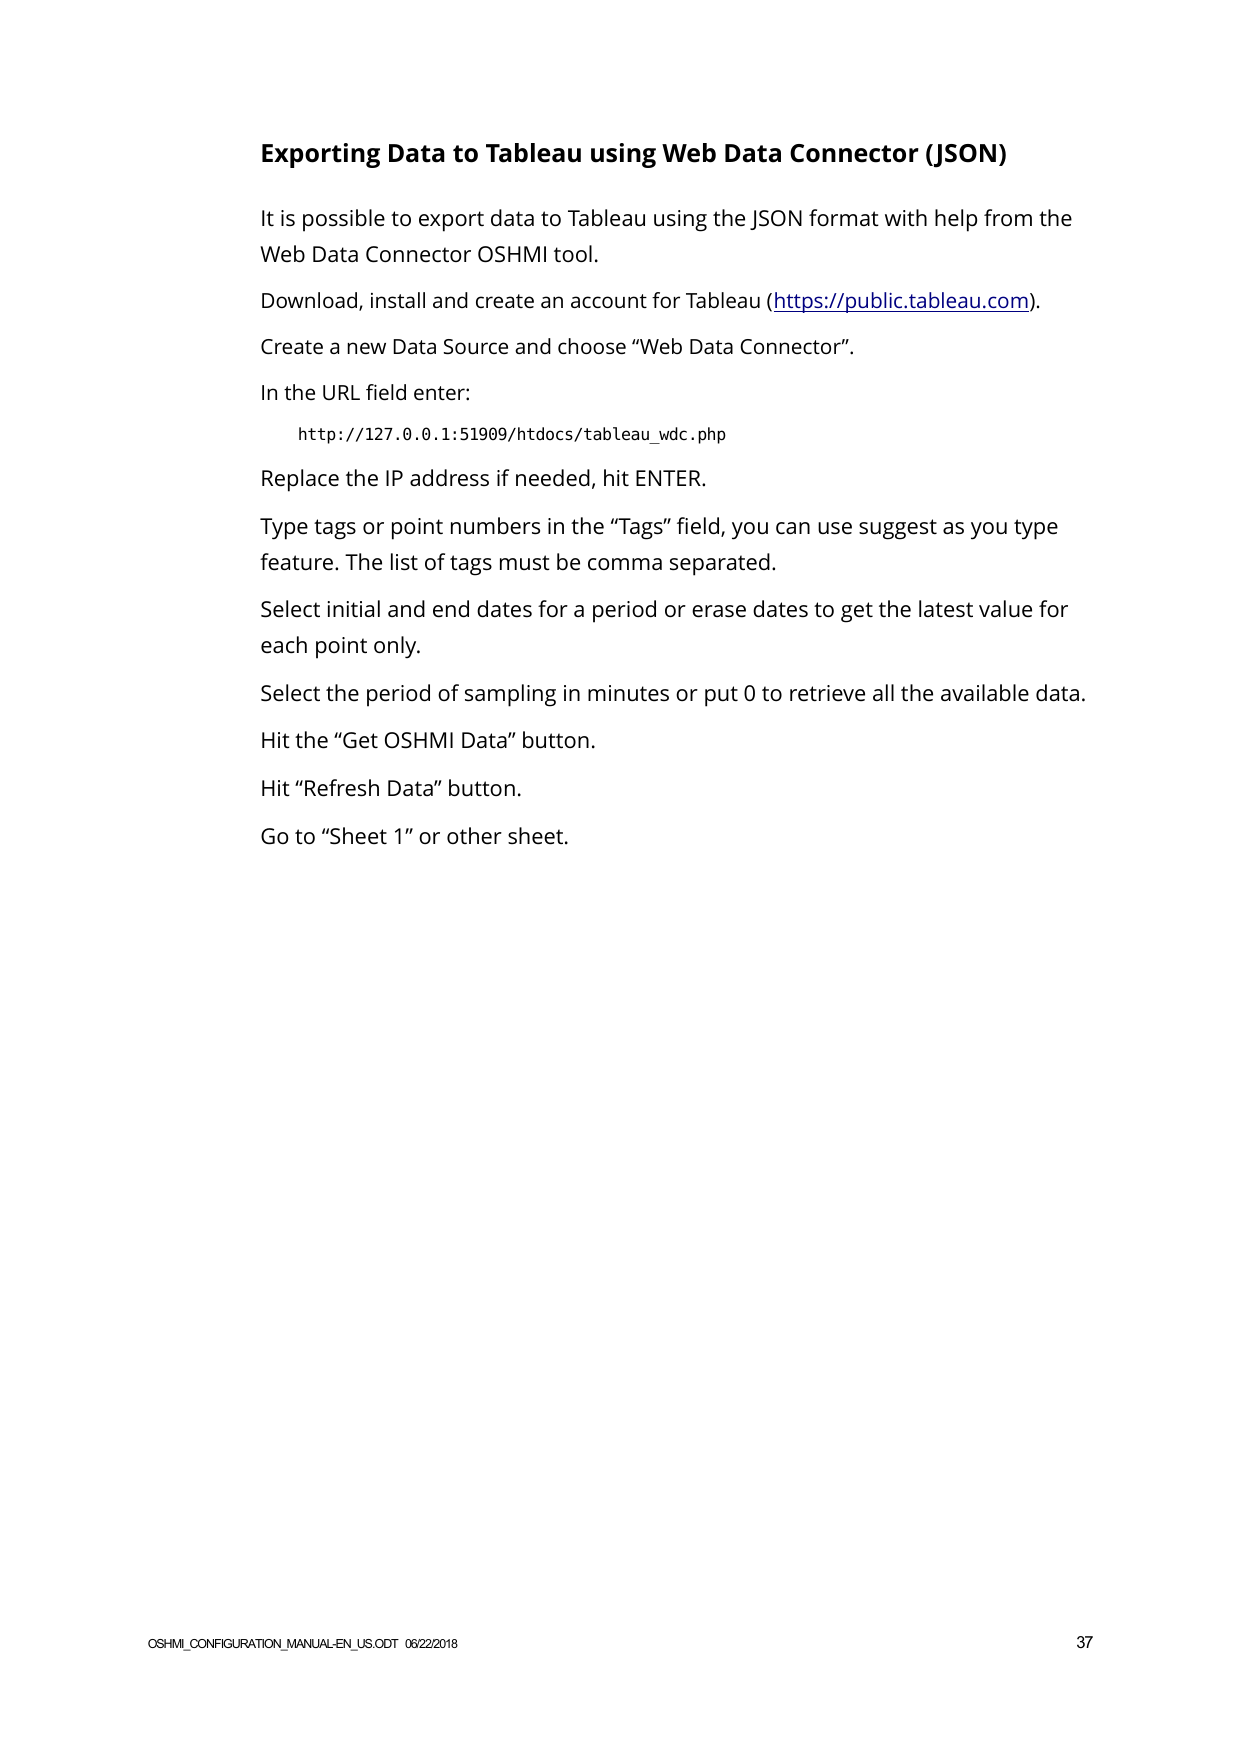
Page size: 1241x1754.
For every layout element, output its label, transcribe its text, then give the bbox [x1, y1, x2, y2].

text Create a new Data Source and choose “Web Data Connector”. [260, 332, 1093, 361]
text In the URL field enter: [260, 378, 1093, 407]
text Hit the “Get OSHMI Data” button. [260, 726, 1093, 755]
text Replace the IP address if needed, hit ENTER. [260, 463, 1093, 493]
text Download, install and create an account for Tableau (https://public.tableau.com). [260, 286, 1093, 315]
text Type tags or point numbers in the “Tags” field, you can use suggest as you type feature. The list of tags must be comma separated. [260, 511, 1093, 576]
text It is possible to export data to Tableau using the JSON format with help from the Web Data Connector OSHMI tool. [260, 203, 1093, 268]
text Select initial and end dates for a period or erase dates to get the latest value for each point only. [260, 594, 1093, 660]
text Go to “Sheet 1” or other sheet. [260, 821, 1093, 851]
text Select the period of sampling in minutes or put 0 to retrieve all the available data. [260, 678, 1093, 708]
subtitle Exporting Data to Tableau using Web Data Connector (JSON) [260, 136, 1093, 170]
text http://127.0.0.1:51909/htdocs/tableau_wdc.php [260, 424, 1093, 444]
text Hit “Refresh Data” button. [260, 773, 1093, 803]
